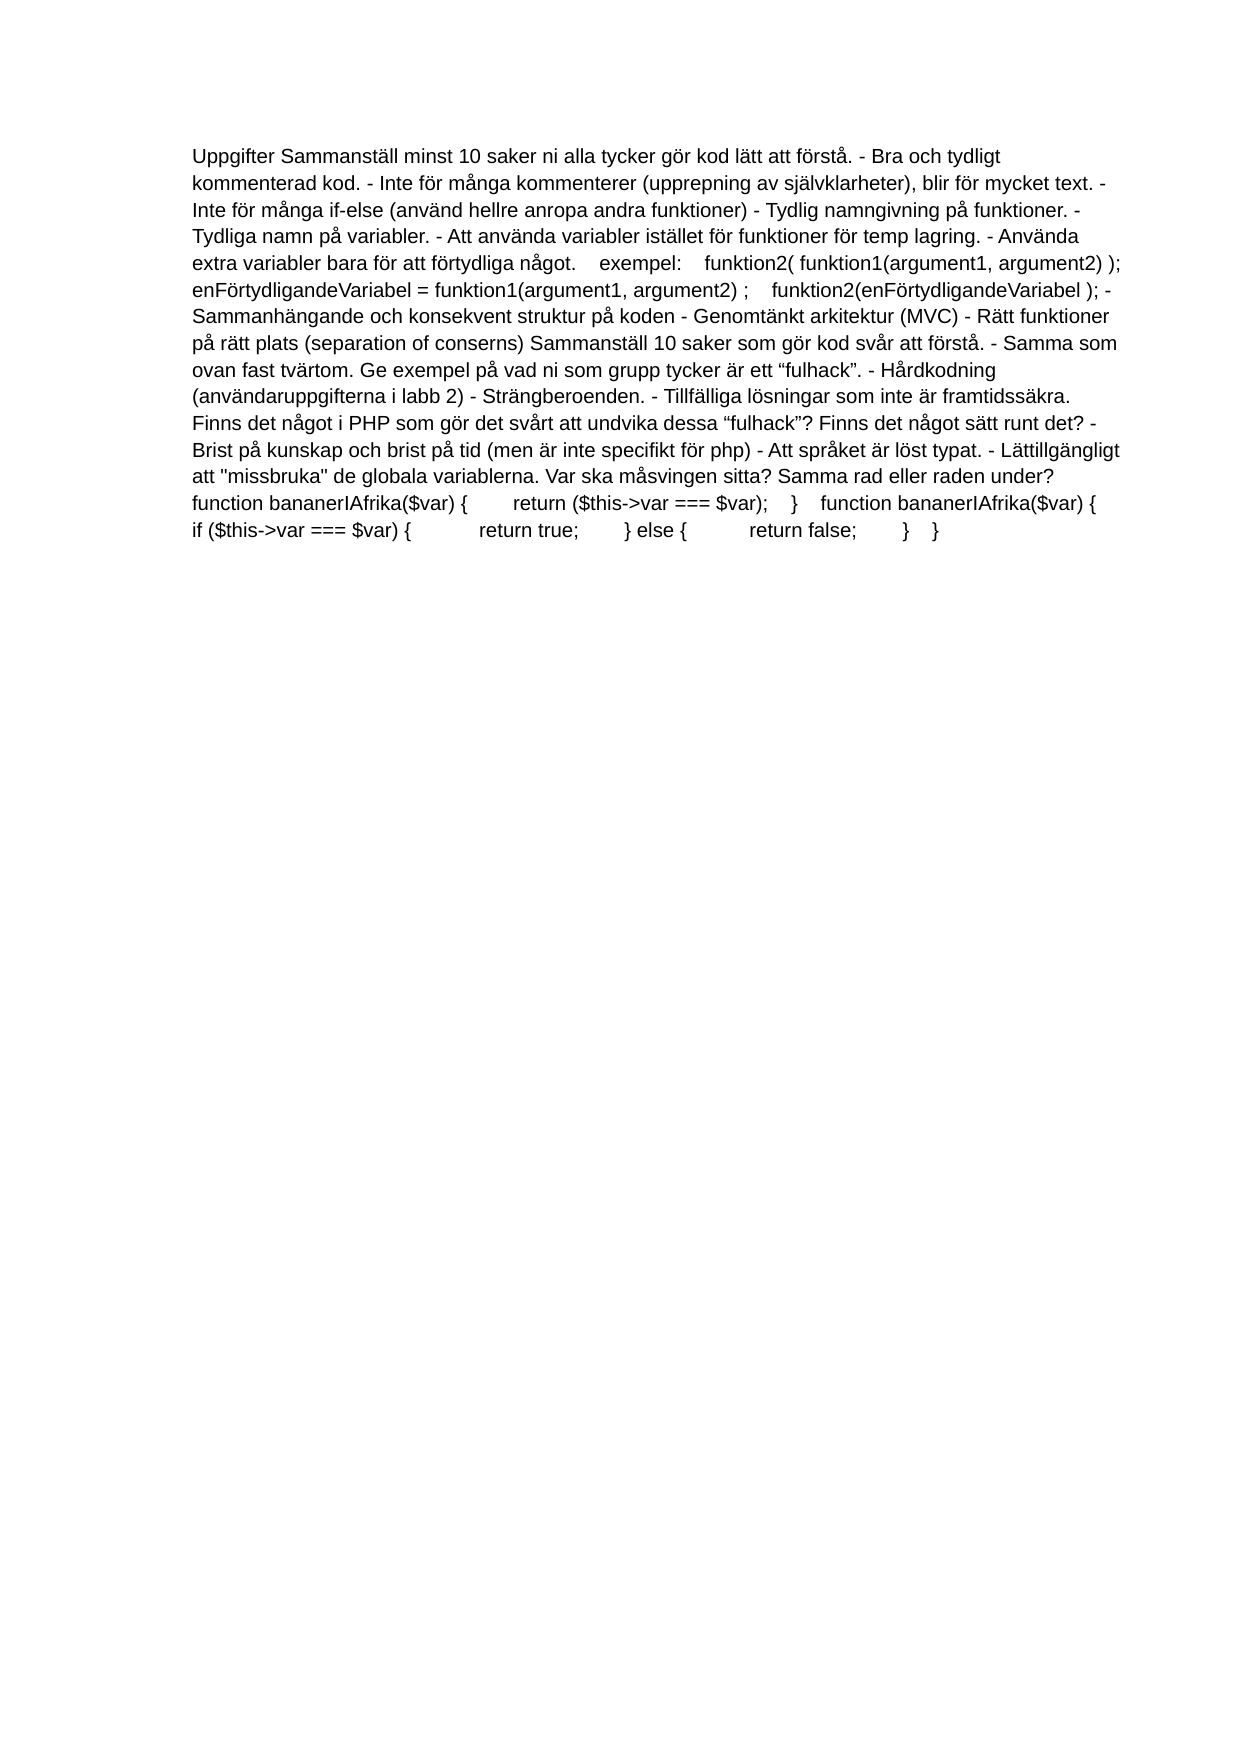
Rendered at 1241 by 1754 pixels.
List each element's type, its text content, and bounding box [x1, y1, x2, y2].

list Uppgifter Sammanställ minst 10 saker ni alla tycker gör kod lätt att förstå. - Bra och tydligt kommenterad kod. - Inte för många kommenterer (upprepning av självklarheter), blir för mycket text. - Inte för många if-else (använd hellre anropa andra funktioner) - Tydlig namngivning på funktioner. - Tydliga namn på variabler. - Att använda variabler istället för funktioner för temp lagring. - Använda extra variabler bara för att förtydliga något. exempel: funktion2( funktion1(argument1, argument2) ); enFörtydligandeVariabel = funktion1(argument1, argument2) ; funktion2(enFörtydligandeVariabel ); - Sammanhängande och konsekvent struktur på koden - Genomtänkt arkitektur (MVC) - Rätt funktioner på rätt plats (separation of conserns) Sammanställ 10 saker som gör kod svår att förstå. - Samma som ovan fast tvärtom. Ge exempel på vad ni som grupp tycker är ett “fulhack”. - Hårdkodning (användaruppgifterna i labb 2) - Strängberoenden. - Tillfälliga lösningar som inte är framtidssäkra. Finns det något i PHP som gör det svårt att undvika dessa “fulhack”? Finns det något sätt runt det? - Brist på kunskap och brist på tid (men är inte specifikt för php) - Att språket är löst typat. - Lättillgängligt att "missbruka" de globala variablerna. Var ska måsvingen sitta? Samma rad eller raden under? function bananerIAfrika($var) { return ($this->var === $var); } function bananerIAfrika($var) { if ($this->var === $var) { return true; } else { return false; } } [162, 145, 1122, 542]
